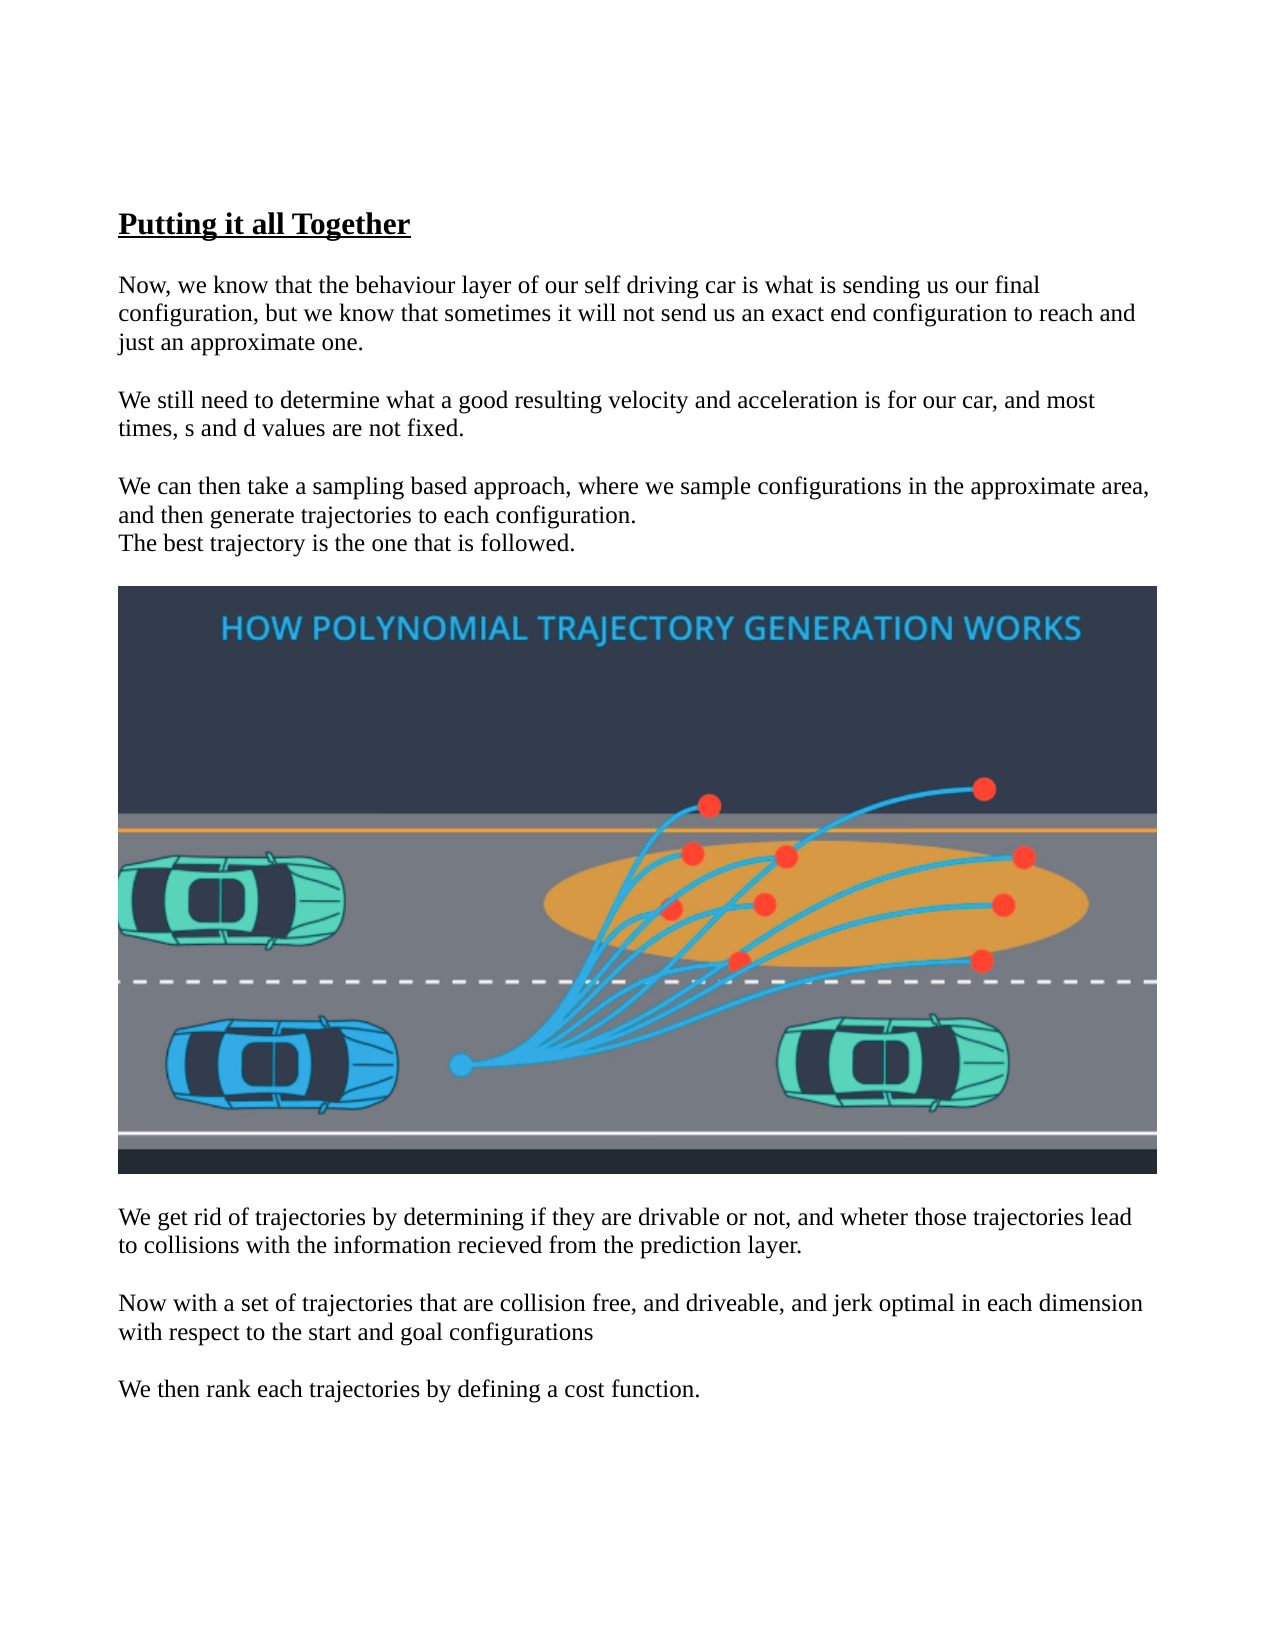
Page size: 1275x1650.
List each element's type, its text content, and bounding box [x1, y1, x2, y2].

picture [118, 586, 1157, 1174]
text The best trajectory is the one that is followed. [118, 528, 1157, 557]
text Putting it all Together [118, 205, 1157, 241]
text Now, we know that the behaviour layer of our self driving car is what is sending us our final configuration, but we know that sometimes it will not send us an exact end configuration to reach and just an approximate one. [118, 270, 1157, 356]
text We get rid of trajectories by determining if they are drivable or not, and wheter those trajectories lead to collisions with the information recieved from the prediction layer. [118, 1202, 1157, 1259]
text We can then take a sampling based approach, where we sample configurations in the approximate area, and then generate trajectories to each configuration. [118, 471, 1157, 528]
text Now with a set of trajectories that are collision free, and driveable, and jerk optimal in each dimension with respect to the start and goal configurations [118, 1288, 1157, 1346]
text We still need to determine what a good resulting velocity and acceleration is for our car, and most times, s and d values are not fixed. [118, 385, 1157, 442]
text We then rank each trajectories by defining a cost function. [118, 1374, 1157, 1403]
